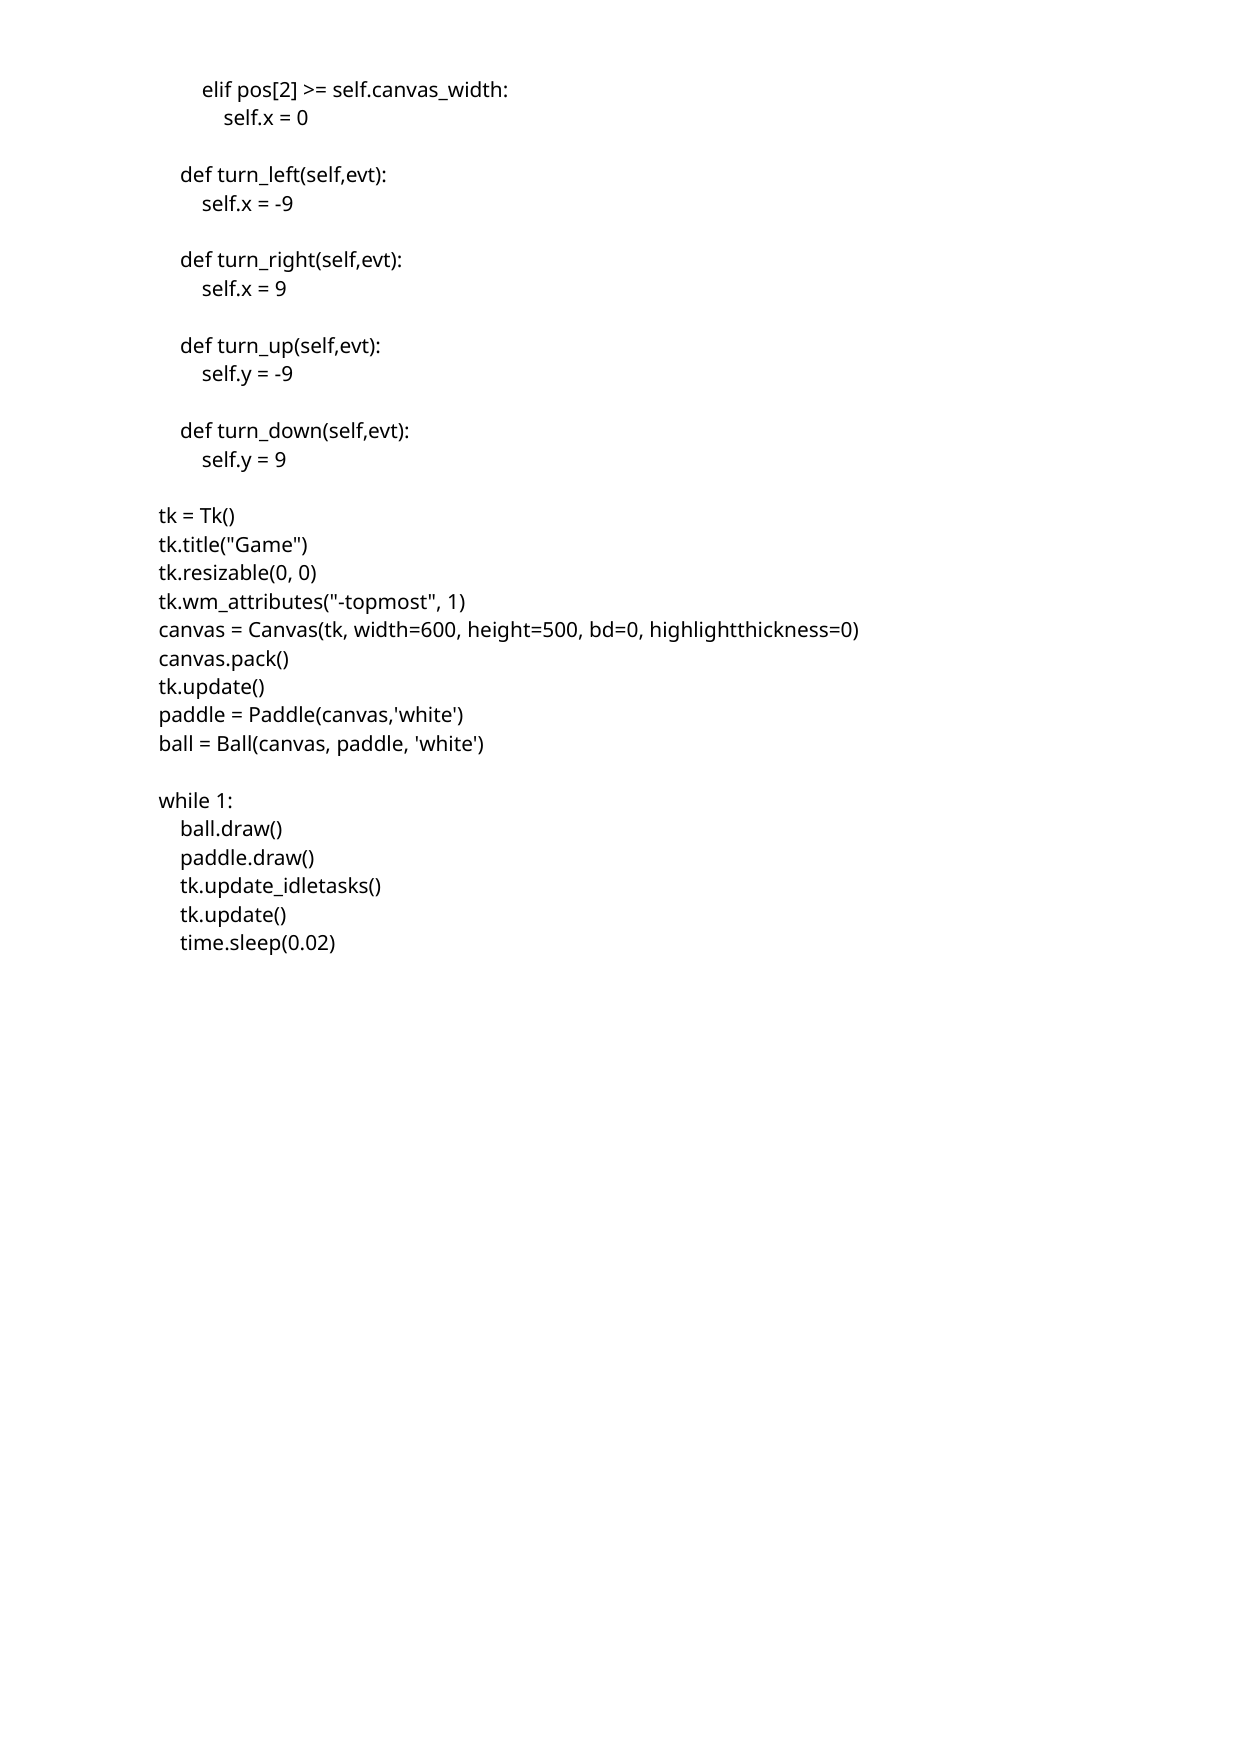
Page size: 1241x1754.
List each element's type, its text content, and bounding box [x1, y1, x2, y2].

text self.x = 0 [75, 103, 1165, 132]
text tk.wm_attributes("-topmost", 1) [75, 587, 1165, 615]
text paddle = Paddle(canvas,'white') [75, 701, 1165, 729]
text self.x = -9 [75, 189, 1165, 217]
text tk = Tk() [75, 502, 1165, 530]
text self.x = 9 [75, 274, 1165, 302]
text self.y = 9 [75, 445, 1165, 473]
text canvas = Canvas(tk, width=600, height=500, bd=0, highlightthickness=0) [75, 615, 1165, 644]
text tk.title("Game") [75, 530, 1165, 558]
text self.y = -9 [75, 359, 1165, 388]
text canvas.pack() [75, 644, 1165, 672]
text def turn_up(self,evt): [75, 331, 1165, 359]
text while 1: [75, 786, 1165, 814]
text def turn_down(self,evt): [75, 416, 1165, 445]
text tk.update() [75, 900, 1165, 928]
text tk.update_idletasks() [75, 871, 1165, 900]
text def turn_right(self,evt): [75, 246, 1165, 274]
text tk.update() [75, 672, 1165, 701]
text ball = Ball(canvas, paddle, 'white') [75, 729, 1165, 757]
text ball.draw() [75, 814, 1165, 843]
text tk.resizable(0, 0) [75, 558, 1165, 587]
text elif pos[2] >= self.canvas_width: [75, 75, 1165, 103]
text time.sleep(0.02) [75, 928, 1165, 957]
text def turn_left(self,evt): [75, 160, 1165, 189]
text paddle.draw() [75, 843, 1165, 871]
